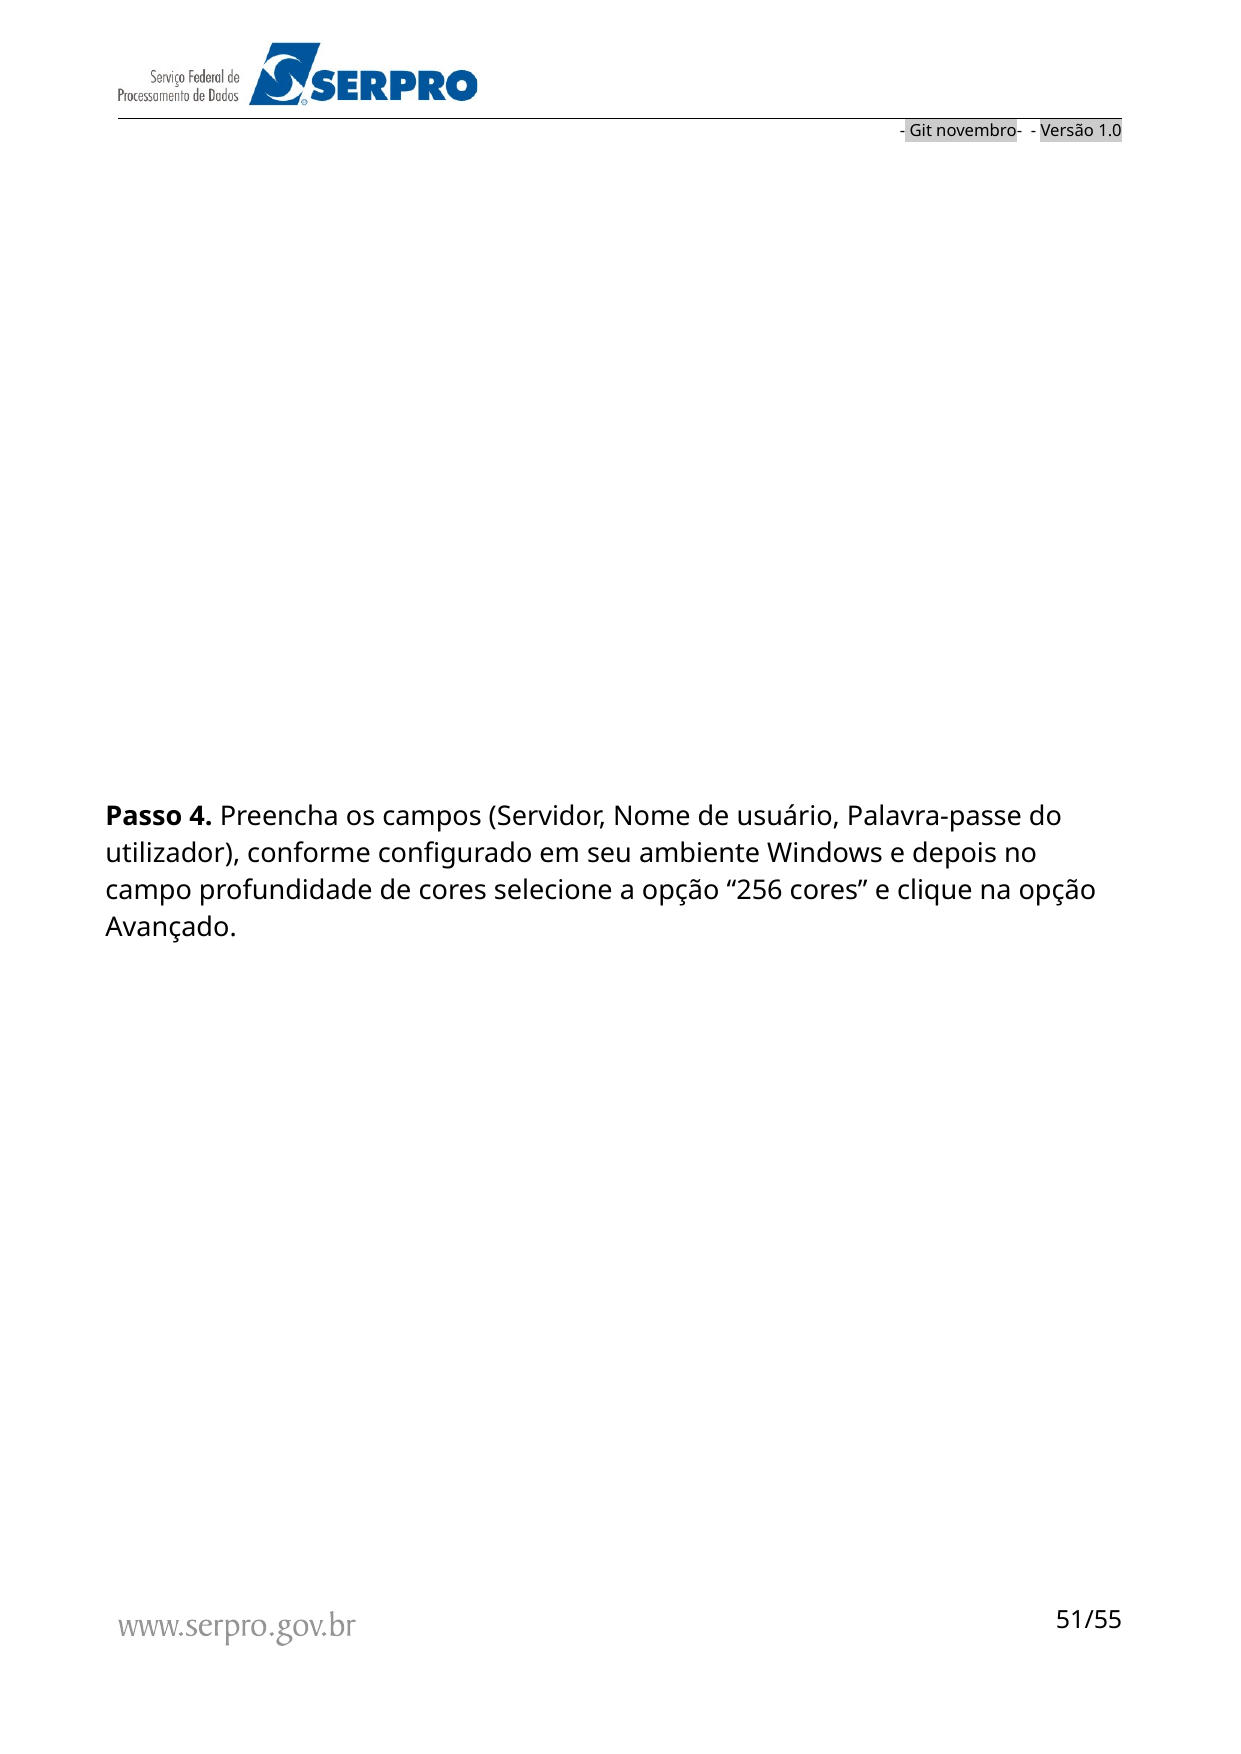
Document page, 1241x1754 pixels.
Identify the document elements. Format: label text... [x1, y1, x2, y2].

picture [118, 41, 478, 106]
text Passo 4. Preencha os campos (Servidor, Nome de usuário, Palavra-passe do utilizador), conforme configurado em seu ambiente Windows e depois no campo profundidade de cores selecione a opção “256 cores” e clique na opção Avançado. [105, 797, 1122, 944]
